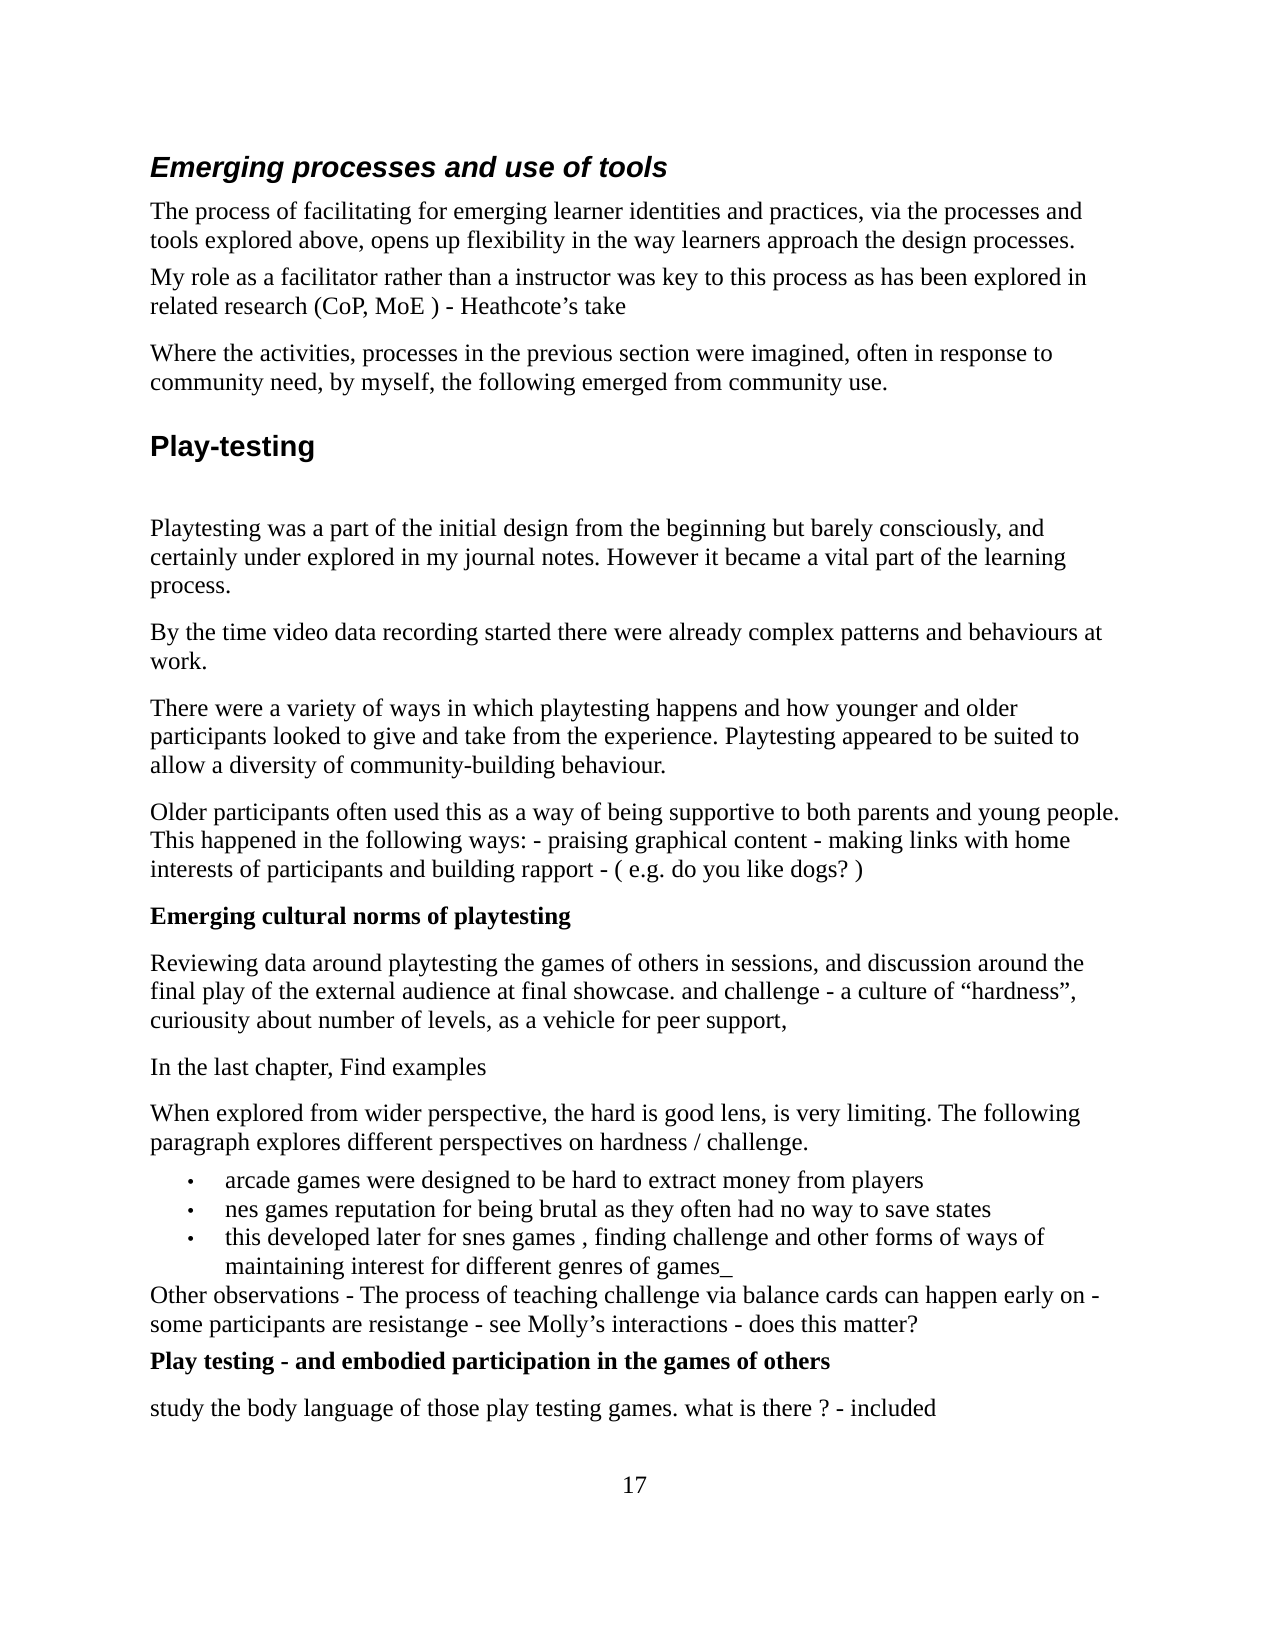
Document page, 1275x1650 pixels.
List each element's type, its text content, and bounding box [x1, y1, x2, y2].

text There were a variety of ways in which playtesting happens and how younger and older participants looked to give and take from the experience. Playtesting appeared to be suited to allow a diversity of community-building behaviour. [150, 693, 1125, 779]
text By the time video data recording started there were already complex patterns and behaviours at work. [150, 617, 1125, 675]
text In the last chapter, Find examples [150, 1052, 1125, 1081]
text Older participants often used this as a way of being supportive to both parents and young people. This happened in the following ways: - praising graphical content - making links with home interests of participants and building rapport - ( e.g. do you like dogs? ) [150, 797, 1125, 883]
text Playtesting was a part of the initial design from the beginning but barely consciously, and certainly under explored in my journal notes. However it became a vital part of the learning process. [150, 513, 1125, 599]
subtitle Play-testing [150, 429, 1125, 463]
list this developed later for snes games , finding challenge and other forms of ways of maintaining interest for different genres of games_ [187, 1222, 1125, 1280]
text The process of facilitating for emerging learner identities and practices, via the processes and tools explored above, opens up flexibility in the way learners approach the design processes. [150, 196, 1125, 253]
text study the body language of those play testing games. what is there ? - included [150, 1393, 1125, 1422]
list nes games reputation for being brutal as they often had no way to save states [187, 1194, 1125, 1222]
text Reviewing data around playtesting the games of others in sessions, and discussion around the final play of the external audience at final showcase. and challenge - a culture of “hardness”, curiousity about number of levels, as a vehicle for peer support, [150, 948, 1125, 1034]
text My role as a facilitator rather than a instructor was key to this process as has been explored in related research (CoP, MoE ) - Heathcote’s take [150, 262, 1125, 320]
text Play testing - and embodied participation in the games of others [150, 1346, 1125, 1375]
list arcade games were designed to be hard to extract money from players [187, 1165, 1125, 1194]
text Emerging cultural norms of playtesting [150, 901, 1125, 930]
text When explored from wider perspective, the hard is good lens, is very limiting. The following paragraph explores different perspectives on hardness / challenge. [150, 1098, 1125, 1156]
text Other observations - The process of teaching challenge via balance cards can happen early on - some participants are resistange - see Molly’s interactions - does this matter? [150, 1280, 1125, 1337]
subtitle Emerging processes and use of tools [150, 150, 1125, 183]
text Where the activities, processes in the previous section were imagined, often in response to community need, by myself, the following emerged from community use. [150, 338, 1125, 395]
